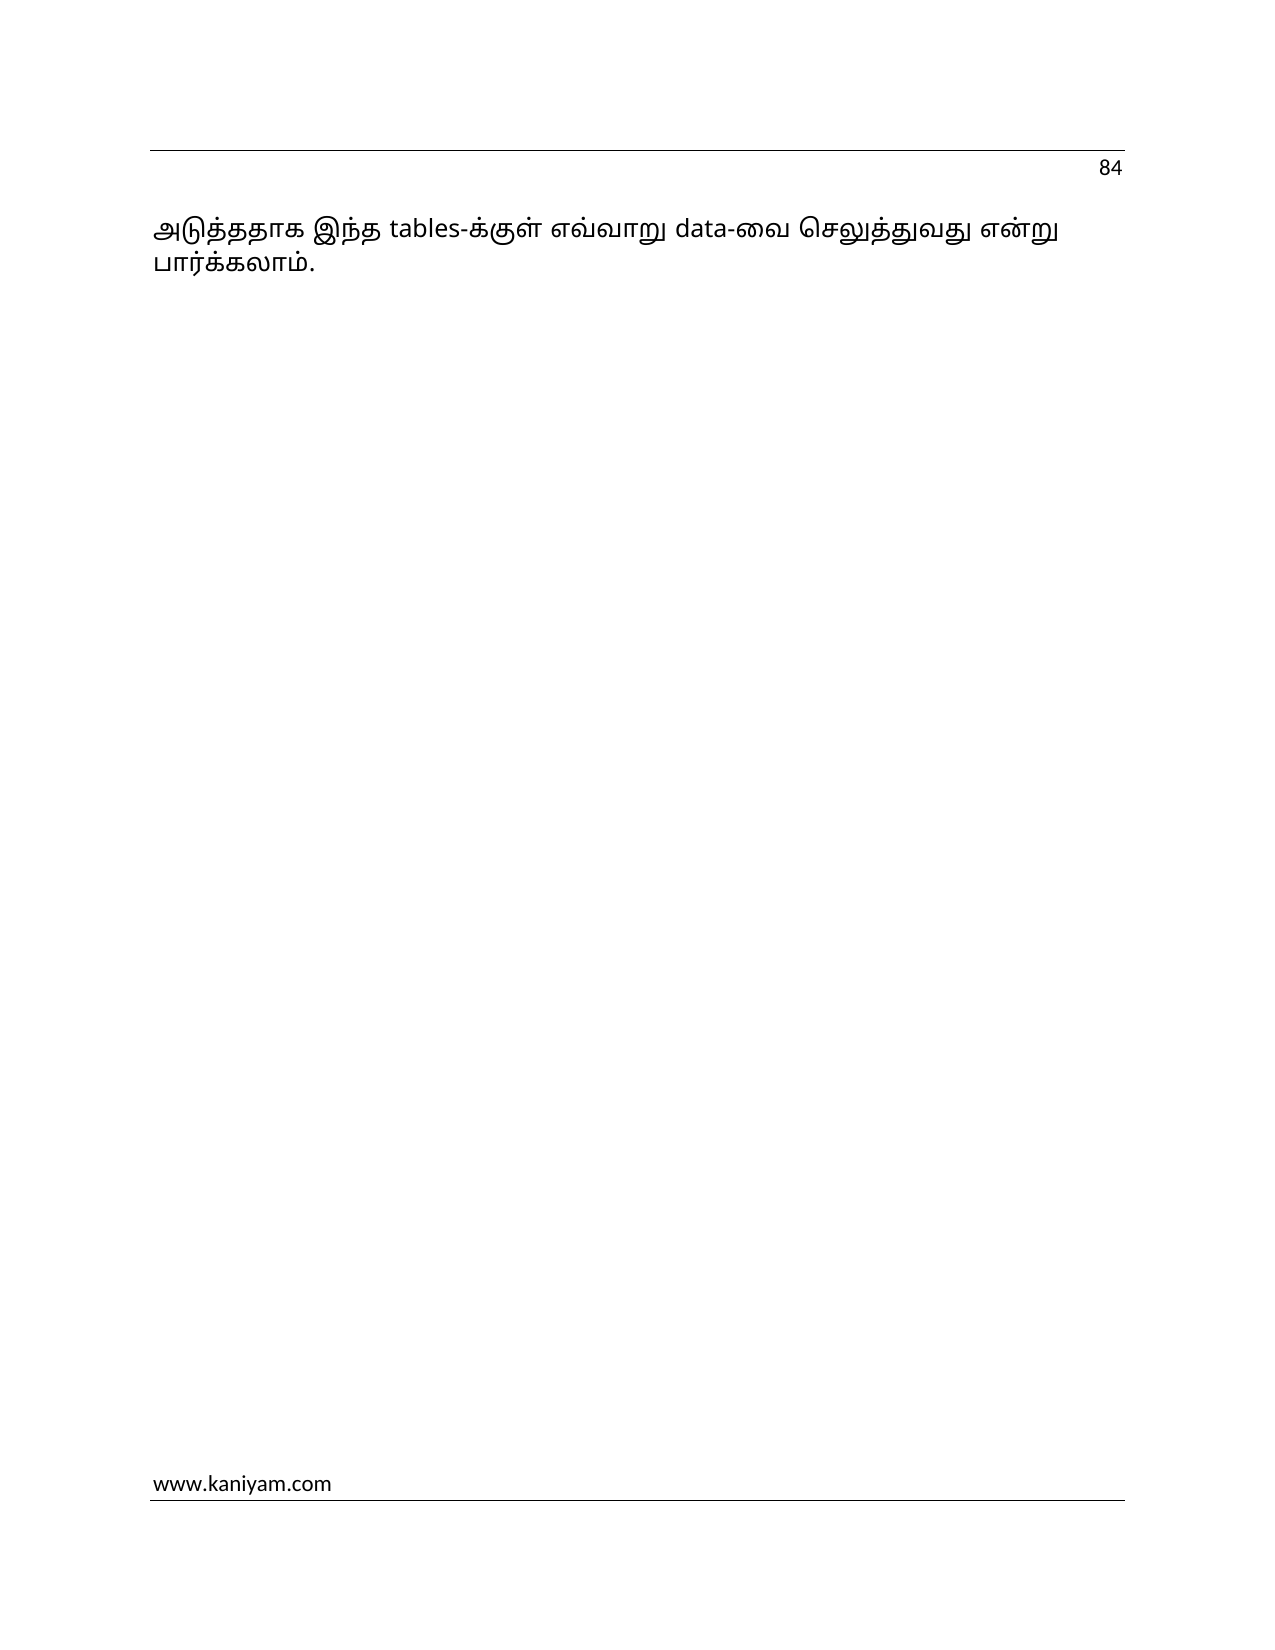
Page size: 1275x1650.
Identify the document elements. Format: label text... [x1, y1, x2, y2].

text அடுத்ததாக இந்த tables-க்குள் எவ்வாறு data-வை செலுத்துவது என்று பார்க்கலாம். [153, 211, 1122, 279]
